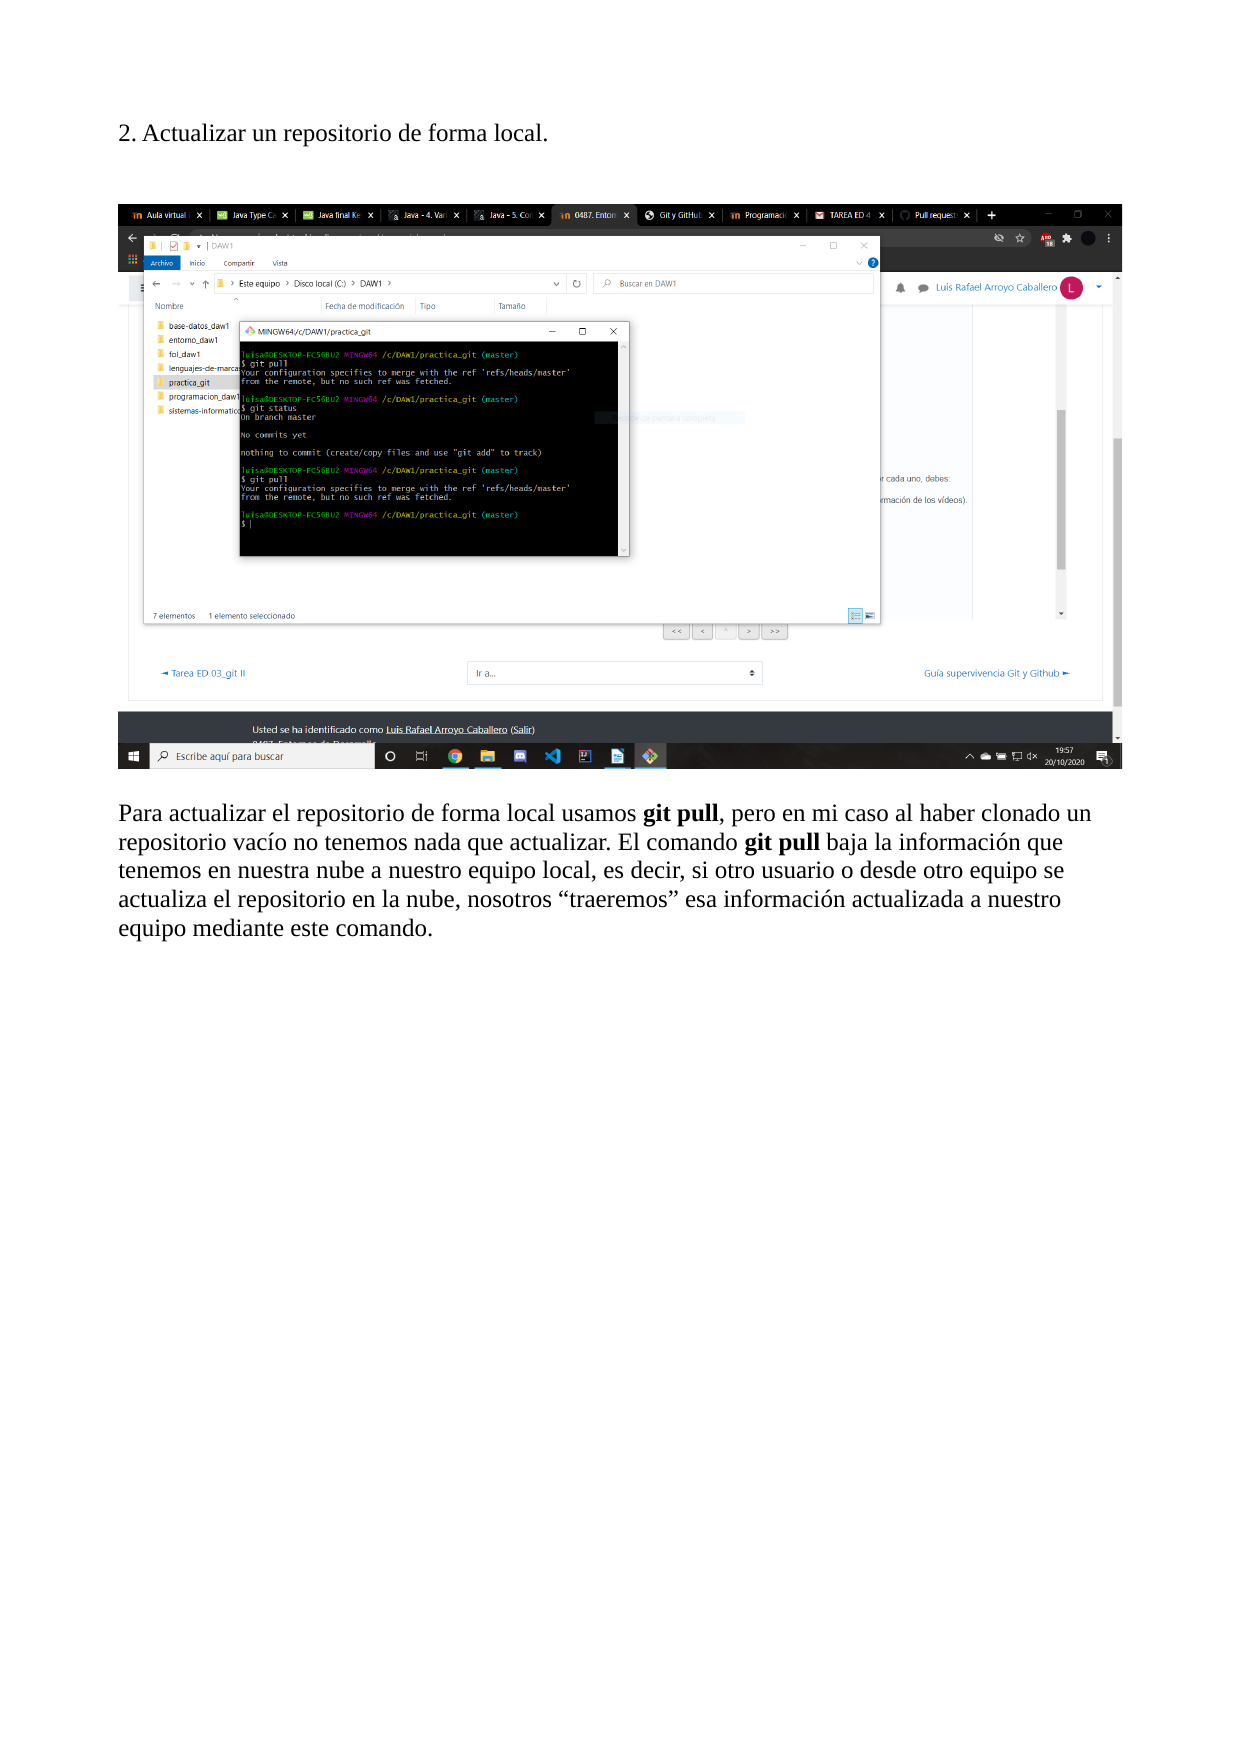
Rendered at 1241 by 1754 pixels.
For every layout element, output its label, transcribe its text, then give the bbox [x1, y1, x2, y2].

text 2. Actualizar un repositorio de forma local. [118, 118, 1122, 147]
picture [118, 204, 1123, 769]
text Para actualizar el repositorio de forma local usamos git pull, pero en mi caso al haber clonado un repositorio vacío no tenemos nada que actualizar. El comando git pull baja la información que tenemos en nuestra nube a nuestro equipo local, es decir, si otro usuario o desde otro equipo se actualiza el repositorio en la nube, nosotros “traeremos” esa información actualizada a nuestro equipo mediante este comando. [118, 798, 1122, 942]
